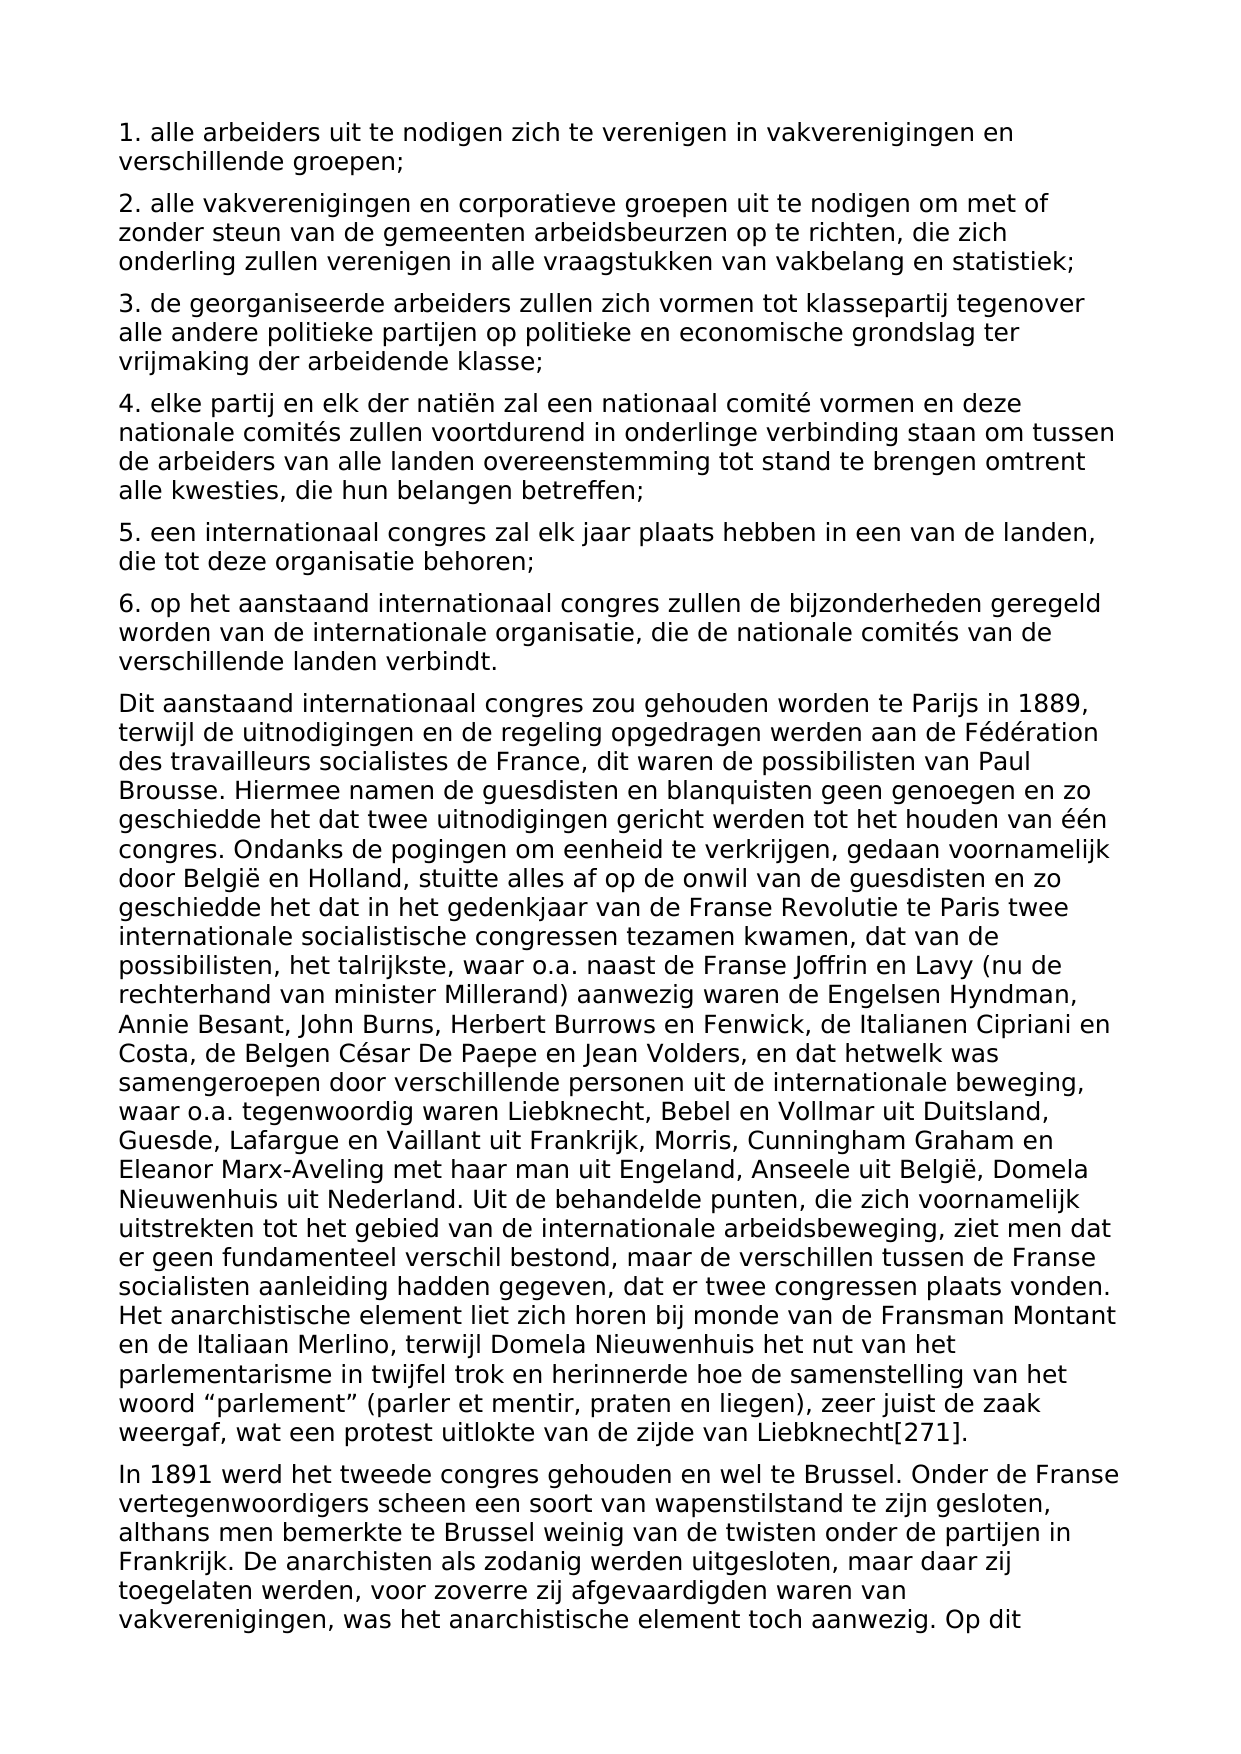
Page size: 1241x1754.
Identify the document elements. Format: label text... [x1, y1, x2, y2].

text 6. op het aanstaand internationaal congres zullen de bijzonderheden geregeld worden van de internationale organisatie, die de nationale comités van de verschillende landen verbindt. [118, 589, 1122, 676]
text 5. een internationaal congres zal elk jaar plaats hebben in een van de landen, die tot deze organisatie behoren; [118, 518, 1122, 576]
text 1. alle arbeiders uit te nodigen zich te verenigen in vakverenigingen en verschillende groepen; [118, 118, 1122, 176]
text 2. alle vakverenigingen en corporatieve groepen uit te nodigen om met of zonder steun van de gemeenten arbeidsbeurzen op te richten, die zich onderling zullen verenigen in alle vraagstukken van vakbelang en statistiek; [118, 189, 1122, 276]
text 4. elke partij en elk der natiën zal een nationaal comité vormen en deze nationale comités zullen voortdurend in onderlinge verbinding staan om tussen de arbeiders van alle landen overeenstemming tot stand te brengen omtrent alle kwesties, die hun belangen betreffen; [118, 389, 1122, 506]
text Dit aanstaand internationaal congres zou gehouden worden te Parijs in 1889, terwijl de uitnodigingen en de regeling opgedragen werden aan de Fédération des travailleurs socialistes de France, dit waren de possibilisten van Paul Brousse. Hiermee namen de guesdisten en blanquisten geen genoegen en zo geschiedde het dat twee uitnodigingen gericht werden tot het houden van één congres. Ondanks de pogingen om eenheid te verkrijgen, gedaan voornamelijk door België en Holland, stuitte alles af op de onwil van de guesdisten en zo geschiedde het dat in het gedenkjaar van de Franse Revolutie te Paris twee internationale socialistische congressen tezamen kwamen, dat van de possibilisten, het talrijkste, waar o.a. naast de Franse Joffrin en Lavy (nu de rechterhand van minister Millerand) aanwezig waren de Engelsen Hyndman, Annie Besant, John Burns, Herbert Burrows en Fenwick, de Italianen Cipriani en Costa, de Belgen César De Paepe en Jean Volders, en dat hetwelk was samengeroepen door verschillende personen uit de internationale beweging, waar o.a. tegenwoordig waren Liebknecht, Bebel en Vollmar uit Duitsland, Guesde, Lafargue en Vaillant uit Frankrijk, Morris, Cunningham Graham en Eleanor Marx-Aveling met haar man uit Engeland, Anseele uit België, Domela Nieuwenhuis uit Nederland. Uit de behandelde punten, die zich voornamelijk uitstrekten tot het gebied van de internationale arbeidsbeweging, ziet men dat er geen fundamenteel verschil bestond, maar de verschillen tussen de Franse socialisten aanleiding hadden gegeven, dat er twee congressen plaats vonden. Het anarchistische element liet zich horen bij monde van de Fransman Montant en de Italiaan Merlino, terwijl Domela Nieuwenhuis het nut van het parlementarisme in twijfel trok en herinnerde hoe de samenstelling van het woord “parlement” (parler et mentir, praten en liegen), zeer juist de zaak weergaf, wat een protest uitlokte van de zijde van Liebknecht[271]. [118, 689, 1122, 1447]
text In 1891 werd het tweede congres gehouden en wel te Brussel. Onder de Franse vertegenwoordigers scheen een soort van wapenstilstand te zijn gesloten, althans men bemerkte te Brussel weinig van de twisten onder de partijen in Frankrijk. De anarchisten als zodanig werden uitgesloten, maar daar zij toegelaten werden, voor zoverre zij afgevaardigden waren van vakverenigingen, was het anarchistische element toch aanwezig. Op dit [118, 1460, 1122, 1635]
text 3. de georganiseerde arbeiders zullen zich vormen tot klassepartij tegenover alle andere politieke partijen op politieke en economische grondslag ter vrijmaking der arbeidende klasse; [118, 289, 1122, 376]
